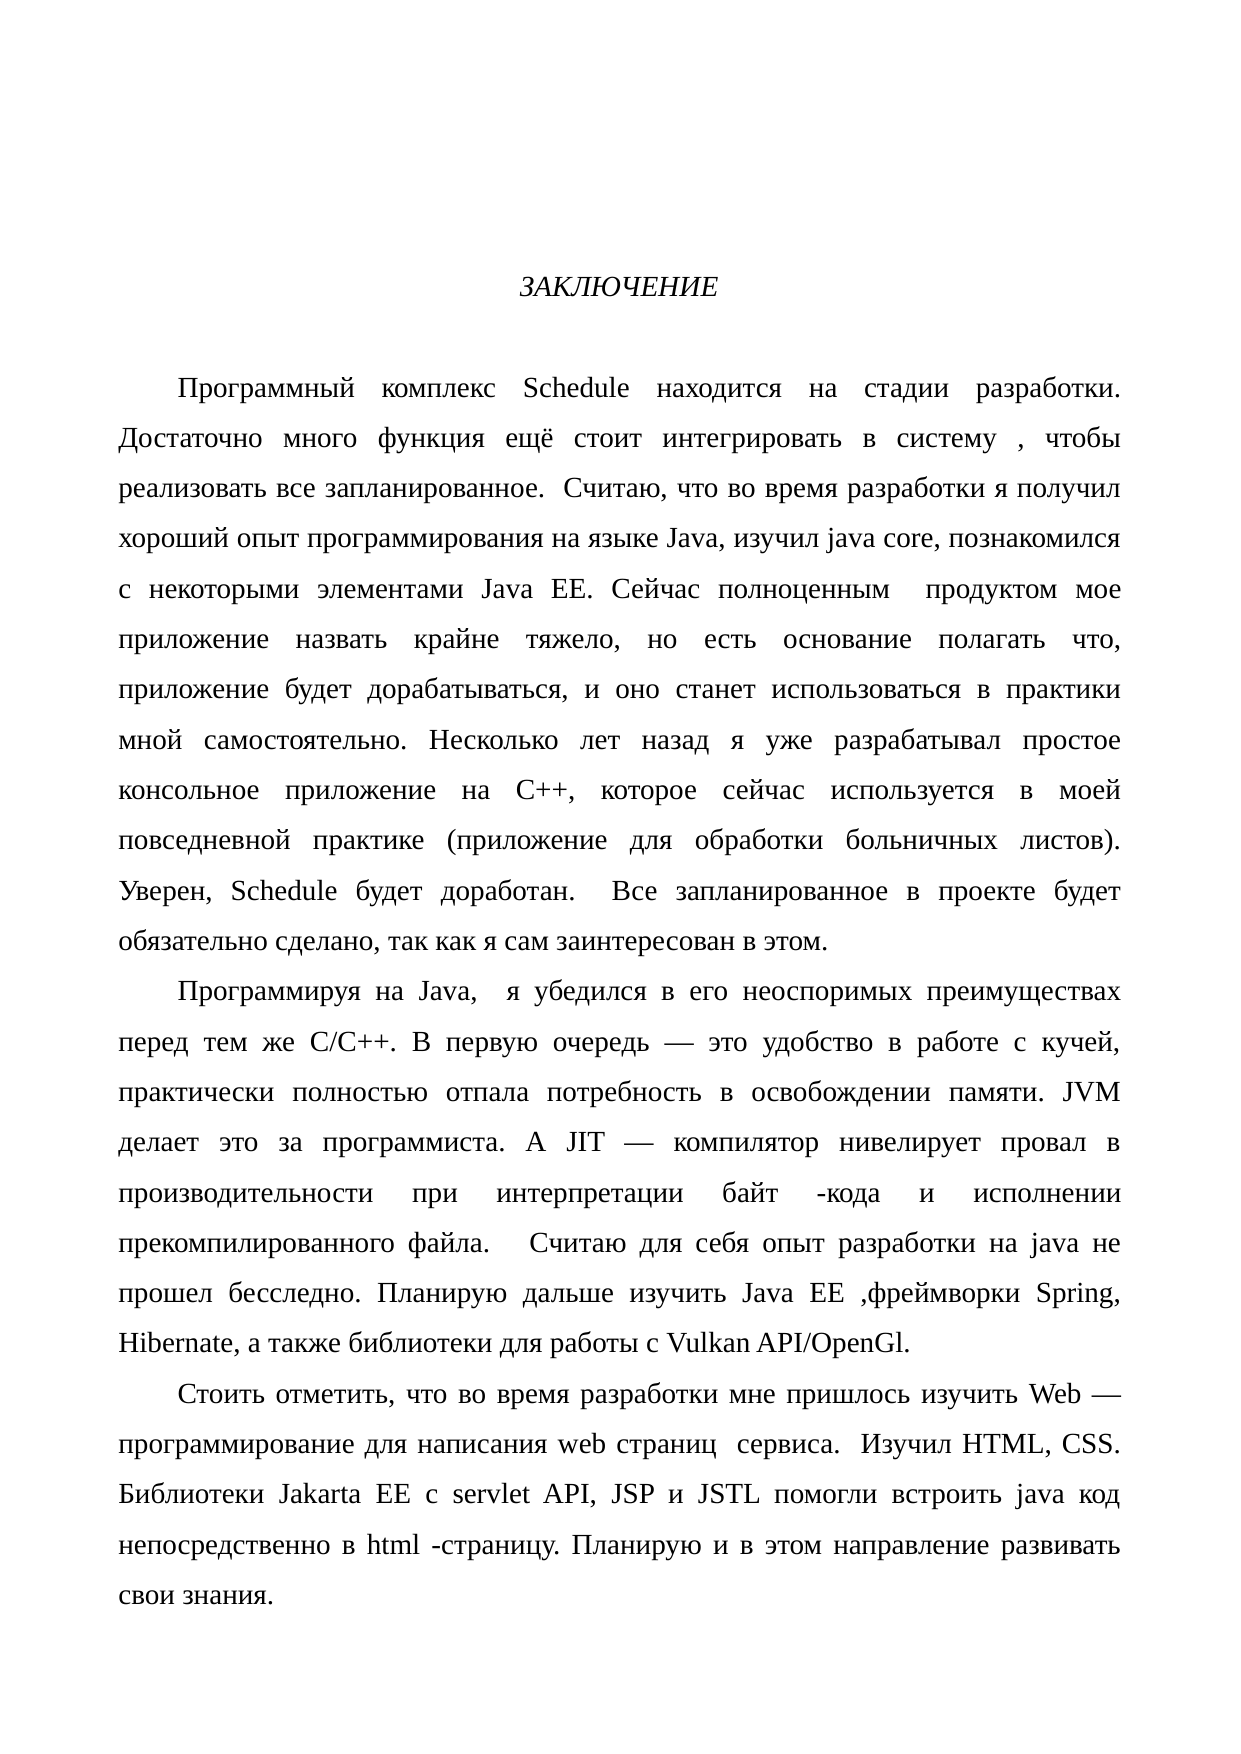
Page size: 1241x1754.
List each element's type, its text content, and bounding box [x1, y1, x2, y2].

text Программируя на Java, я убедился в его неоспоримых преимуществах перед тем же С/С++. В первую очередь — это удобство в работе с кучей, практически полностью отпала потребность в освобождении памяти. JVM делает это за программиста. А JIT — компилятор нивелирует провал в производительности при интерпретации байт -кода и исполнении прекомпилированного файла. Считаю для себя опыт разработки на java не прошел бесследно. Планирую дальше изучить Java EE ,фреймворки Spring, Hibernate, а также библиотеки для работы с Vulkan API/OpenGl. [118, 973, 1122, 1359]
text Программный комплекс Schedule находится на стадии разработки. Достаточно много функция ещё стоит интегрировать в систему , чтобы реализовать все запланированное. Считаю, что во время разработки я получил хороший опыт программирования на языке Java, изучил java core, познакомился с некоторыми элементами Java EE. Сейчас полноценным продуктом мое приложение назвать крайне тяжело, но есть основание полагать что, приложение будет дорабатываться, и оно станет использоваться в практики мной самостоятельно. Несколько лет назад я уже разрабатывал простое консольное приложение на С++, которое сейчас используется в моей повседневной практике (приложение для обработки больничных листов). Уверен, Schedule будет доработан. Все запланированное в проекте будет обязательно сделано, так как я сам заинтересован в этом. [118, 370, 1122, 957]
text Стоить отметить, что во время разработки мне пришлось изучить Web — программирование для написания web страниц сервиса. Изучил HTML, CSS. Библиотеки Jakarta EE с servlet API, JSP и JSTL помогли встроить java код непосредственно в html -страницу. Планирую и в этом направление развивать свои знания. [118, 1376, 1122, 1611]
text ЗАКЛЮЧЕНИЕ [118, 269, 1122, 303]
